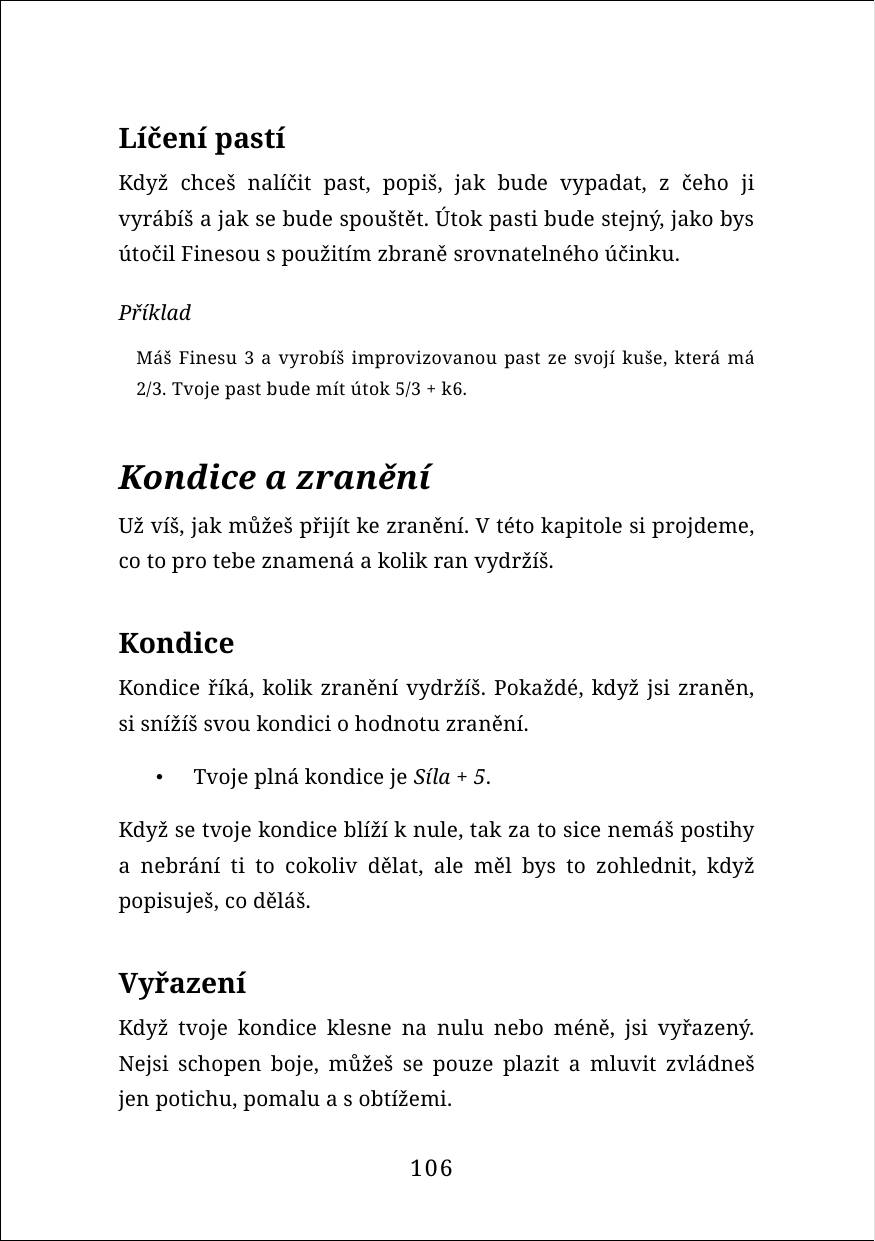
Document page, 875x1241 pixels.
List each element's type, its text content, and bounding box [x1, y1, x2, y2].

text Máš Finesu 3 a vyrobíš improvizovanou past ze svojí kuše, která má 2/3. Tvoje past bude mít útok 5/3 + k6. [136, 346, 756, 400]
subtitle Líčení pastí [118, 118, 756, 157]
list Tvoje plná kondice je Síla + 5. [156, 762, 756, 790]
text Už víš, jak můžeš přijít ke zranění. V této kapitole si projdeme, co to pro tebe znamená a kolik ran vydržíš. [118, 511, 756, 575]
text Když tvoje kondice klesne na nulu nebo méně, jsi vyřazený. Nejsi schopen boje, můžeš se pouze plazit a mluvit zvládneš jen potichu, pomalu a s obtížemi. [118, 1013, 756, 1113]
list Kondice říká, kolik zranění vydržíš. Pokaždé, když jsi zraněn, si snížíš svou kondici o hodnotu zranění. [118, 673, 756, 737]
subtitle Kondice a zranění [118, 453, 756, 499]
subtitle Kondice [118, 623, 756, 661]
subtitle Vyřazení [118, 963, 756, 1001]
text Příklad [118, 298, 756, 327]
text Když chceš nalíčit past, popiš, jak bude vypadat, z čeho ji vyrábíš a jak se bude spouštět. Útok pasti bude stejný, jako bys útočil Finesou s použitím zbraně srovnatelného účinku. [118, 168, 756, 268]
text Když se tvoje kondice blíží k nule, tak za to sice nemáš postihy a nebrání ti to cokoliv dělat, ale měl bys to zohlednit, když popisuješ, co děláš. [118, 815, 756, 915]
